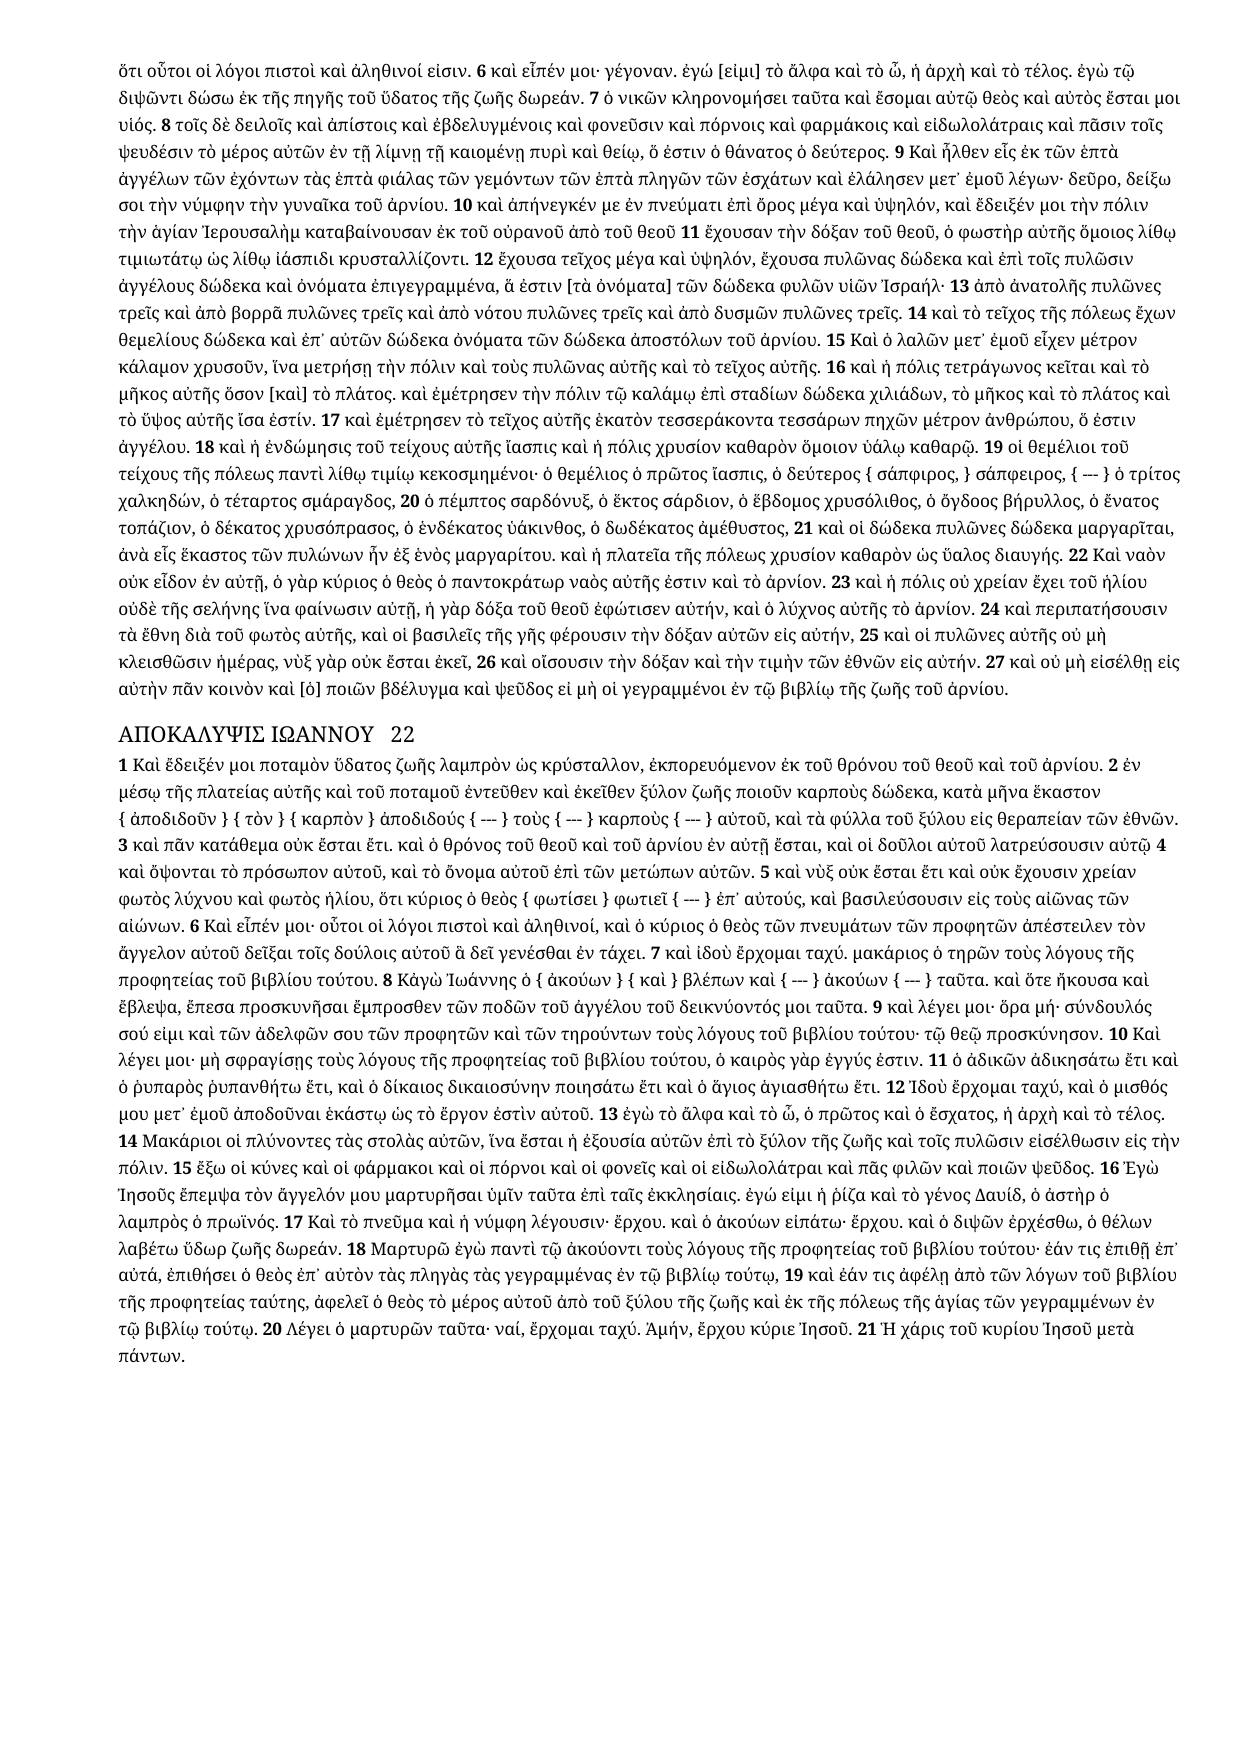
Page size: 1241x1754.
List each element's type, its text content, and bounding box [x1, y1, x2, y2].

text 1 Καὶ ἔδειξέν μοι ποταμὸν ὕδατος ζωῆς λαμπρὸν ὡς κρύσταλλον, ἐκπορευόμενον ἐκ τοῦ θρόνου τοῦ θεοῦ καὶ τοῦ ἀρνίου. 2 ἐν μέσῳ τῆς πλατείας αὐτῆς καὶ τοῦ ποταμοῦ ἐντεῦθεν καὶ ἐκεῖθεν ξύλον ζωῆς ποιοῦν καρποὺς δώδεκα, κατὰ μῆνα ἕκαστον { ἀποδιδοῦν } { τὸν } { καρπὸν } ἀποδιδούς { --- } τοὺς { --- } καρποὺς { --- } αὐτοῦ, καὶ τὰ φύλλα τοῦ ξύλου εἰς θεραπείαν τῶν ἐθνῶν. 3 καὶ πᾶν κατάθεμα οὐκ ἔσται ἔτι. καὶ ὁ θρόνος τοῦ θεοῦ καὶ τοῦ ἀρνίου ἐν αὐτῇ ἔσται, καὶ οἱ δοῦλοι αὐτοῦ λατρεύσουσιν αὐτῷ 4 καὶ ὄψονται τὸ πρόσωπον αὐτοῦ, καὶ τὸ ὄνομα αὐτοῦ ἐπὶ τῶν μετώπων αὐτῶν. 5 καὶ νὺξ οὐκ ἔσται ἔτι καὶ οὐκ ἔχουσιν χρείαν φωτὸς λύχνου καὶ φωτὸς ἡλίου, ὅτι κύριος ὁ θεὸς { φωτίσει } φωτιεῖ { --- } ἐπ᾽ αὐτούς, καὶ βασιλεύσουσιν εἰς τοὺς αἰῶνας τῶν αἰώνων. 6 Καὶ εἶπέν μοι· οὗτοι οἱ λόγοι πιστοὶ καὶ ἀληθινοί, καὶ ὁ κύριος ὁ θεὸς τῶν πνευμάτων τῶν προφητῶν ἀπέστειλεν τὸν ἄγγελον αὐτοῦ δεῖξαι τοῖς δούλοις αὐτοῦ ἃ δεῖ γενέσθαι ἐν τάχει. 7 καὶ ἰδοὺ ἔρχομαι ταχύ. μακάριος ὁ τηρῶν τοὺς λόγους τῆς προφητείας τοῦ βιβλίου τούτου. 8 Κἀγὼ Ἰωάννης ὁ { ἀκούων } { καὶ } βλέπων καὶ { --- } ἀκούων { --- } ταῦτα. καὶ ὅτε ἤκουσα καὶ ἔβλεψα, ἔπεσα προσκυνῆσαι ἔμπροσθεν τῶν ποδῶν τοῦ ἀγγέλου τοῦ δεικνύοντός μοι ταῦτα. 9 καὶ λέγει μοι· ὅρα μή· σύνδουλός σού εἰμι καὶ τῶν ἀδελφῶν σου τῶν προφητῶν καὶ τῶν τηρούντων τοὺς λόγους τοῦ βιβλίου τούτου· τῷ θεῷ προσκύνησον. 10 Καὶ λέγει μοι· μὴ σφραγίσῃς τοὺς λόγους τῆς προφητείας τοῦ βιβλίου τούτου, ὁ καιρὸς γὰρ ἐγγύς ἐστιν. 11 ὁ ἀδικῶν ἀδικησάτω ἔτι καὶ ὁ ῥυπαρὸς ῥυπανθήτω ἔτι, καὶ ὁ δίκαιος δικαιοσύνην ποιησάτω ἔτι καὶ ὁ ἅγιος ἁγιασθήτω ἔτι. 12 Ἰδοὺ ἔρχομαι ταχύ, καὶ ὁ μισθός μου μετ᾽ ἐμοῦ ἀποδοῦναι ἑκάστῳ ὡς τὸ ἔργον ἐστὶν αὐτοῦ. 13 ἐγὼ τὸ ἄλφα καὶ τὸ ὦ, ὁ πρῶτος καὶ ὁ ἔσχατος, ἡ ἀρχὴ καὶ τὸ τέλος. 14 Μακάριοι οἱ πλύνοντες τὰς στολὰς αὐτῶν, ἵνα ἔσται ἡ ἐξουσία αὐτῶν ἐπὶ τὸ ξύλον τῆς ζωῆς καὶ τοῖς πυλῶσιν εἰσέλθωσιν εἰς τὴν πόλιν. 15 ἔξω οἱ κύνες καὶ οἱ φάρμακοι καὶ οἱ πόρνοι καὶ οἱ φονεῖς καὶ οἱ εἰδωλολάτραι καὶ πᾶς φιλῶν καὶ ποιῶν ψεῦδος. 16 Ἐγὼ Ἰησοῦς ἔπεμψα τὸν ἄγγελόν μου μαρτυρῆσαι ὑμῖν ταῦτα ἐπὶ ταῖς ἐκκλησίαις. ἐγώ εἰμι ἡ ῥίζα καὶ τὸ γένος Δαυίδ, ὁ ἀστὴρ ὁ λαμπρὸς ὁ πρωϊνός. 17 Καὶ τὸ πνεῦμα καὶ ἡ νύμφη λέγουσιν· ἔρχου. καὶ ὁ ἀκούων εἰπάτω· ἔρχου. καὶ ὁ διψῶν ἐρχέσθω, ὁ θέλων λαβέτω ὕδωρ ζωῆς δωρεάν. 18 Μαρτυρῶ ἐγὼ παντὶ τῷ ἀκούοντι τοὺς λόγους τῆς προφητείας τοῦ βιβλίου τούτου· ἐάν τις ἐπιθῇ ἐπ᾽ αὐτά, ἐπιθήσει ὁ θεὸς ἐπ᾽ αὐτὸν τὰς πληγὰς τὰς γεγραμμένας ἐν τῷ βιβλίῳ τούτῳ, 19 καὶ ἐάν τις ἀφέλῃ ἀπὸ τῶν λόγων τοῦ βιβλίου τῆς προφητείας ταύτης, ἀφελεῖ ὁ θεὸς τὸ μέρος αὐτοῦ ἀπὸ τοῦ ξύλου τῆς ζωῆς καὶ ἐκ τῆς πόλεως τῆς ἁγίας τῶν γεγραμμένων ἐν τῷ βιβλίῳ τούτῳ. 20 Λέγει ὁ μαρτυρῶν ταῦτα· ναί, ἔρχομαι ταχύ. Ἀμήν, ἔρχου κύριε Ἰησοῦ. 21 Ἡ χάρις τοῦ κυρίου Ἰησοῦ μετὰ πάντων. [118, 753, 1181, 1367]
text ὅτι οὗτοι οἱ λόγοι πιστοὶ καὶ ἀληθινοί εἰσιν. 6 καὶ εἶπέν μοι· γέγοναν. ἐγώ [εἰμι] τὸ ἄλφα καὶ τὸ ὦ, ἡ ἀρχὴ καὶ τὸ τέλος. ἐγὼ τῷ διψῶντι δώσω ἐκ τῆς πηγῆς τοῦ ὕδατος τῆς ζωῆς δωρεάν. 7 ὁ νικῶν κληρονομήσει ταῦτα καὶ ἔσομαι αὐτῷ θεὸς καὶ αὐτὸς ἔσται μοι υἱός. 8 τοῖς δὲ δειλοῖς καὶ ἀπίστοις καὶ ἐβδελυγμένοις καὶ φονεῦσιν καὶ πόρνοις καὶ φαρμάκοις καὶ εἰδωλολάτραις καὶ πᾶσιν τοῖς ψευδέσιν τὸ μέρος αὐτῶν ἐν τῇ λίμνῃ τῇ καιομένῃ πυρὶ καὶ θείῳ, ὅ ἐστιν ὁ θάνατος ὁ δεύτερος. 9 Καὶ ἦλθεν εἷς ἐκ τῶν ἑπτὰ ἀγγέλων τῶν ἐχόντων τὰς ἑπτὰ φιάλας τῶν γεμόντων τῶν ἑπτὰ πληγῶν τῶν ἐσχάτων καὶ ἐλάλησεν μετ᾽ ἐμοῦ λέγων· δεῦρο, δείξω σοι τὴν νύμφην τὴν γυναῖκα τοῦ ἀρνίου. 10 καὶ ἀπήνεγκέν με ἐν πνεύματι ἐπὶ ὄρος μέγα καὶ ὑψηλόν, καὶ ἔδειξέν μοι τὴν πόλιν τὴν ἁγίαν Ἰερουσαλὴμ καταβαίνουσαν ἐκ τοῦ οὐρανοῦ ἀπὸ τοῦ θεοῦ 11 ἔχουσαν τὴν δόξαν τοῦ θεοῦ, ὁ φωστὴρ αὐτῆς ὅμοιος λίθῳ τιμιωτάτῳ ὡς λίθῳ ἰάσπιδι κρυσταλλίζοντι. 12 ἔχουσα τεῖχος μέγα καὶ ὑψηλόν, ἔχουσα πυλῶνας δώδεκα καὶ ἐπὶ τοῖς πυλῶσιν ἀγγέλους δώδεκα καὶ ὀνόματα ἐπιγεγραμμένα, ἅ ἐστιν [τὰ ὀνόματα] τῶν δώδεκα φυλῶν υἱῶν Ἰσραήλ· 13 ἀπὸ ἀνατολῆς πυλῶνες τρεῖς καὶ ἀπὸ βορρᾶ πυλῶνες τρεῖς καὶ ἀπὸ νότου πυλῶνες τρεῖς καὶ ἀπὸ δυσμῶν πυλῶνες τρεῖς. 14 καὶ τὸ τεῖχος τῆς πόλεως ἔχων θεμελίους δώδεκα καὶ ἐπ᾽ αὐτῶν δώδεκα ὀνόματα τῶν δώδεκα ἀποστόλων τοῦ ἀρνίου. 15 Καὶ ὁ λαλῶν μετ᾽ ἐμοῦ εἶχεν μέτρον κάλαμον χρυσοῦν, ἵνα μετρήσῃ τὴν πόλιν καὶ τοὺς πυλῶνας αὐτῆς καὶ τὸ τεῖχος αὐτῆς. 16 καὶ ἡ πόλις τετράγωνος κεῖται καὶ τὸ μῆκος αὐτῆς ὅσον [καὶ] τὸ πλάτος. καὶ ἐμέτρησεν τὴν πόλιν τῷ καλάμῳ ἐπὶ σταδίων δώδεκα χιλιάδων, τὸ μῆκος καὶ τὸ πλάτος καὶ τὸ ὕψος αὐτῆς ἴσα ἐστίν. 17 καὶ ἐμέτρησεν τὸ τεῖχος αὐτῆς ἑκατὸν τεσσεράκοντα τεσσάρων πηχῶν μέτρον ἀνθρώπου, ὅ ἐστιν ἀγγέλου. 18 καὶ ἡ ἐνδώμησις τοῦ τείχους αὐτῆς ἴασπις καὶ ἡ πόλις χρυσίον καθαρὸν ὅμοιον ὑάλῳ καθαρῷ. 19 οἱ θεμέλιοι τοῦ τείχους τῆς πόλεως παντὶ λίθῳ τιμίῳ κεκοσμημένοι· ὁ θεμέλιος ὁ πρῶτος ἴασπις, ὁ δεύτερος { σάπφιρος, } σάπφειρος, { --- } ὁ τρίτος χαλκηδών, ὁ τέταρτος σμάραγδος, 20 ὁ πέμπτος σαρδόνυξ, ὁ ἕκτος σάρδιον, ὁ ἕβδομος χρυσόλιθος, ὁ ὄγδοος βήρυλλος, ὁ ἔνατος τοπάζιον, ὁ δέκατος χρυσόπρασος, ὁ ἑνδέκατος ὑάκινθος, ὁ δωδέκατος ἀμέθυστος, 21 καὶ οἱ δώδεκα πυλῶνες δώδεκα μαργαρῖται, ἀνὰ εἷς ἕκαστος τῶν πυλώνων ἦν ἐξ ἑνὸς μαργαρίτου. καὶ ἡ πλατεῖα τῆς πόλεως χρυσίον καθαρὸν ὡς ὕαλος διαυγής. 22 Καὶ ναὸν οὐκ εἶδον ἐν αὐτῇ, ὁ γὰρ κύριος ὁ θεὸς ὁ παντοκράτωρ ναὸς αὐτῆς ἐστιν καὶ τὸ ἀρνίον. 23 καὶ ἡ πόλις οὐ χρείαν ἔχει τοῦ ἡλίου οὐδὲ τῆς σελήνης ἵνα φαίνωσιν αὐτῇ, ἡ γὰρ δόξα τοῦ θεοῦ ἐφώτισεν αὐτήν, καὶ ὁ λύχνος αὐτῆς τὸ ἀρνίον. 24 καὶ περιπατήσουσιν τὰ ἔθνη διὰ τοῦ φωτὸς αὐτῆς, καὶ οἱ βασιλεῖς τῆς γῆς φέρουσιν τὴν δόξαν αὐτῶν εἰς αὐτήν, 25 καὶ οἱ πυλῶνες αὐτῆς οὐ μὴ κλεισθῶσιν ἡμέρας, νὺξ γὰρ οὐκ ἔσται ἐκεῖ, 26 καὶ οἴσουσιν τὴν δόξαν καὶ τὴν τιμὴν τῶν ἐθνῶν εἰς αὐτήν. 27 καὶ οὐ μὴ εἰσέλθῃ εἰς αὐτὴν πᾶν κοινὸν καὶ [ὁ] ποιῶν βδέλυγμα καὶ ψεῦδος εἰ μὴ οἱ γεγραμμένοι ἐν τῷ βιβλίῳ τῆς ζωῆς τοῦ ἀρνίου. [118, 59, 1181, 701]
text ΑΠΟΚΑΛΥΨΙΣ ΙΩΑΝΝΟΥ 22 [118, 719, 1181, 748]
